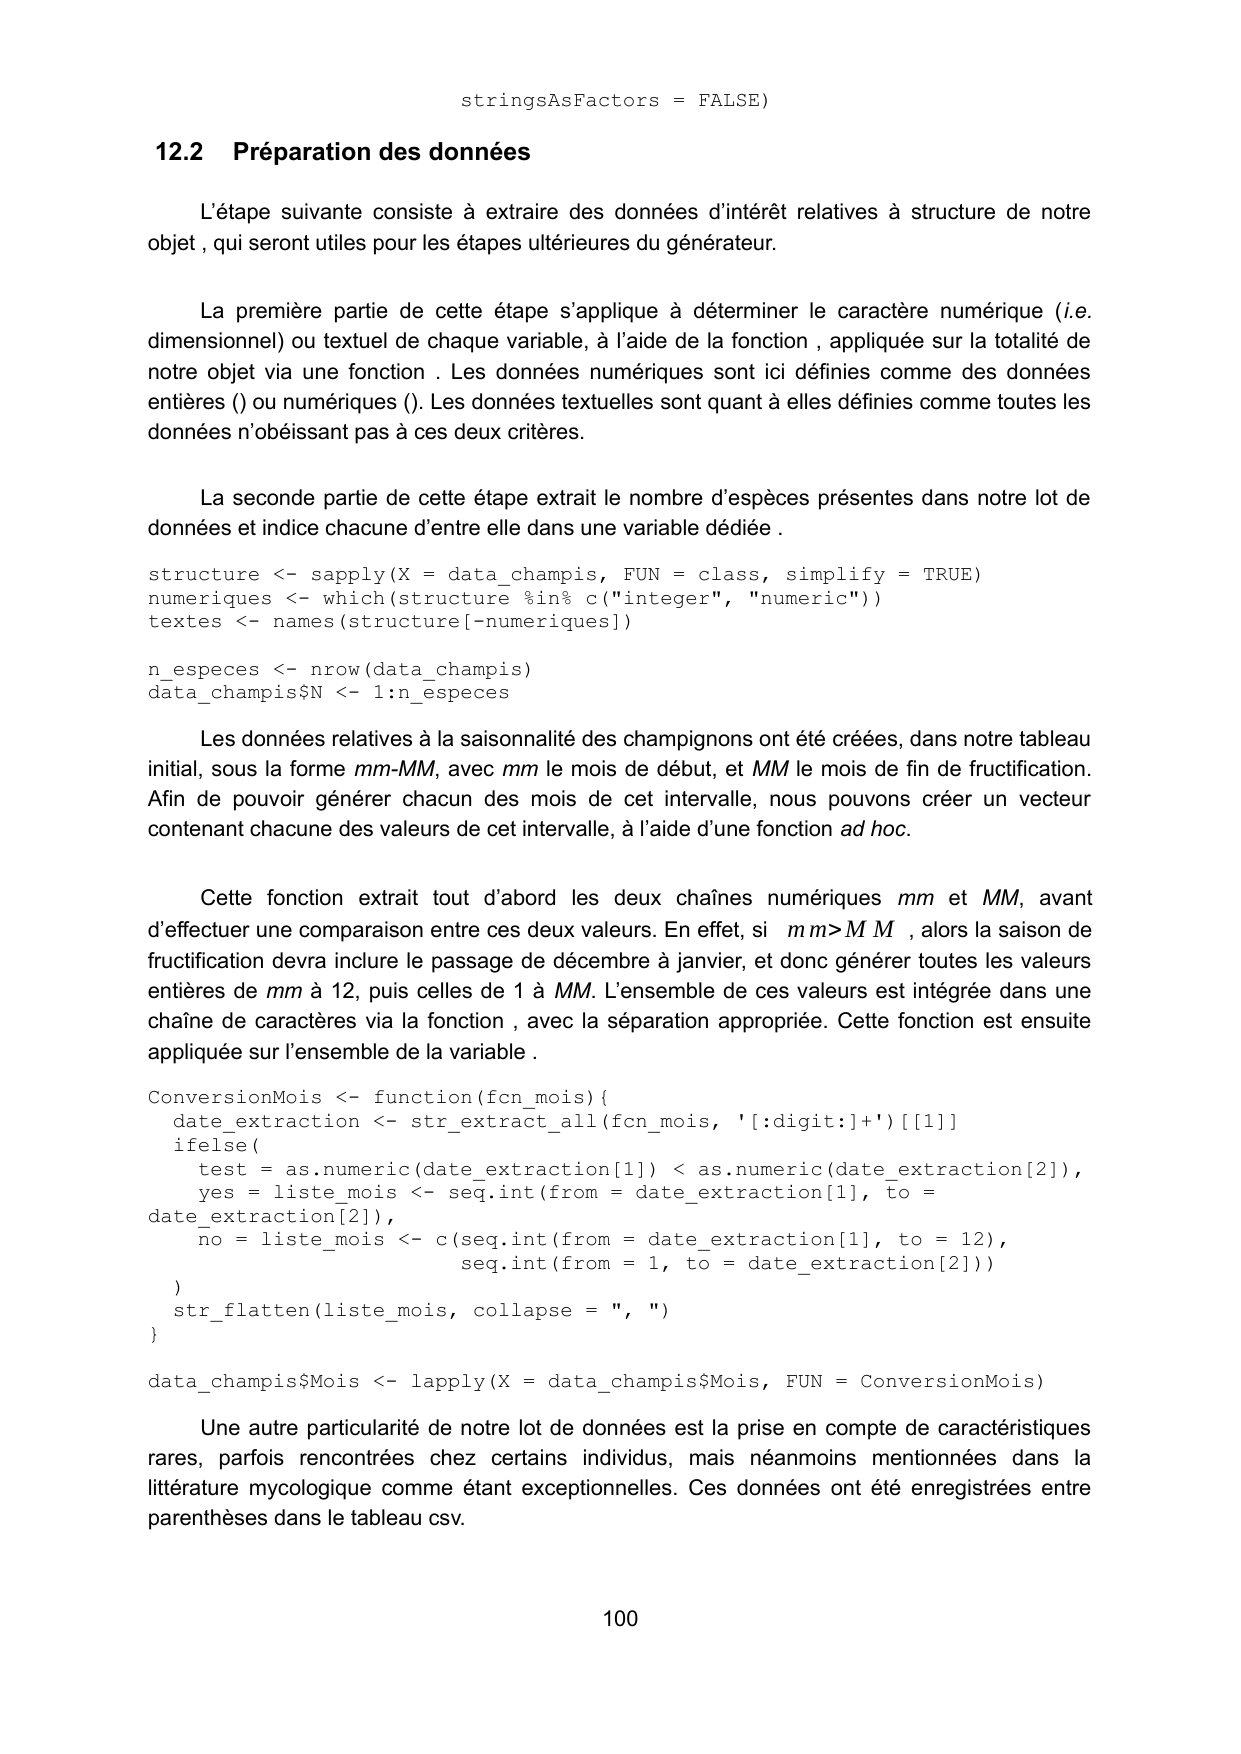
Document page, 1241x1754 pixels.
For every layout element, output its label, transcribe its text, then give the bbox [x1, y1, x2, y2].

text Cette fonction extrait tout d’abord les deux chaînes numériques mm et MM, avant d’effectuer une comparaison entre ces deux valeurs. En effet, si , alors la saison de fructification devra inclure le passage de décembre à janvier, et donc générer toutes les valeurs entières de mm à 12, puis celles de 1 à MM. L’ensemble de ces valeurs est intégrée dans une chaîne de caractères via la fonction , avec la séparation appropriée. Cette fonction est ensuite appliquée sur l’ensemble de la variable . [148, 885, 1093, 1064]
text } [148, 1323, 1093, 1347]
text data_champis$N <- 1:n_especes [148, 681, 1093, 705]
text ConversionMois <- function(fcn_mois){ [148, 1087, 1093, 1110]
text numeriques <- which(structure %in% c("integer", "numeric")) [148, 587, 1093, 610]
text ) [148, 1276, 1093, 1299]
text str_flatten(liste_mois, collapse = ", ") [148, 1299, 1093, 1323]
text textes <- names(structure[-numeriques]) [148, 610, 1093, 634]
text data_champis$Mois <- lapply(X = data_champis$Mois, FUN = ConversionMois) [148, 1370, 1093, 1394]
text test = as.numeric(date_extraction[1]) < as.numeric(date_extraction[2]), [148, 1157, 1093, 1181]
text date_extraction <- str_extract_all(fcn_mois, '[:digit:]+')[[1]] [148, 1110, 1093, 1134]
text no = liste_mois <- c(seq.int(from = date_extraction[1], to = 12), [148, 1228, 1093, 1252]
text Les données relatives à la saisonnalité des champignons ont été créées, dans notre tableau initial, sous la forme mm-MM, avec mm le mois de début, et MM le mois de fin de fructification. Afin de pouvoir générer chacun des mois de cet intervalle, nous pouvons créer un vecteur contenant chacune des valeurs de cet intervalle, à l’aide d’une fonction ad hoc. [148, 726, 1093, 841]
text structure <- sapply(X = data_champis, FUN = class, simplify = TRUE) [148, 563, 1093, 587]
text L’étape suivante consiste à extraire des données d’intérêt relatives à structure de notre objet , qui seront utiles pour les étapes ultérieures du générateur. [148, 199, 1093, 254]
text stringsAsFactors = FALSE) [148, 88, 1093, 112]
text La première partie de cette étape s’applique à déterminer le caractère numérique (i.e. dimensionnel) ou textuel de chaque variable, à l’aide de la fonction , appliquée sur la totalité de notre objet via une fonction . Les données numériques sont ici définies comme des données entières () ou numériques (). Les données textuelles sont quant à elles définies comme toutes les données n’obéissant pas à ces deux critères. [148, 298, 1093, 444]
text Une autre particularité de notre lot de données est la prise en compte de caractéristiques rares, parfois rencontrées chez certains individus, mais néanmoins mentionnées dans la littérature mycologique comme étant exceptionnelles. Ces données ont été enregistrées entre parenthèses dans le tableau csv. [148, 1415, 1093, 1531]
subtitle Préparation des données [148, 137, 1093, 166]
text ifelse( [148, 1134, 1093, 1157]
text seq.int(from = 1, to = date_extraction[2])) [148, 1252, 1093, 1276]
text yes = liste_mois <- seq.int(from = date_extraction[1], to = date_extraction[2]), [148, 1181, 1093, 1228]
text n_especes <- nrow(data_champis) [148, 658, 1093, 681]
text La seconde partie de cette étape extrait le nombre d’espèces présentes dans notre lot de données et indice chacune d’entre elle dans une variable dédiée . [148, 485, 1093, 540]
